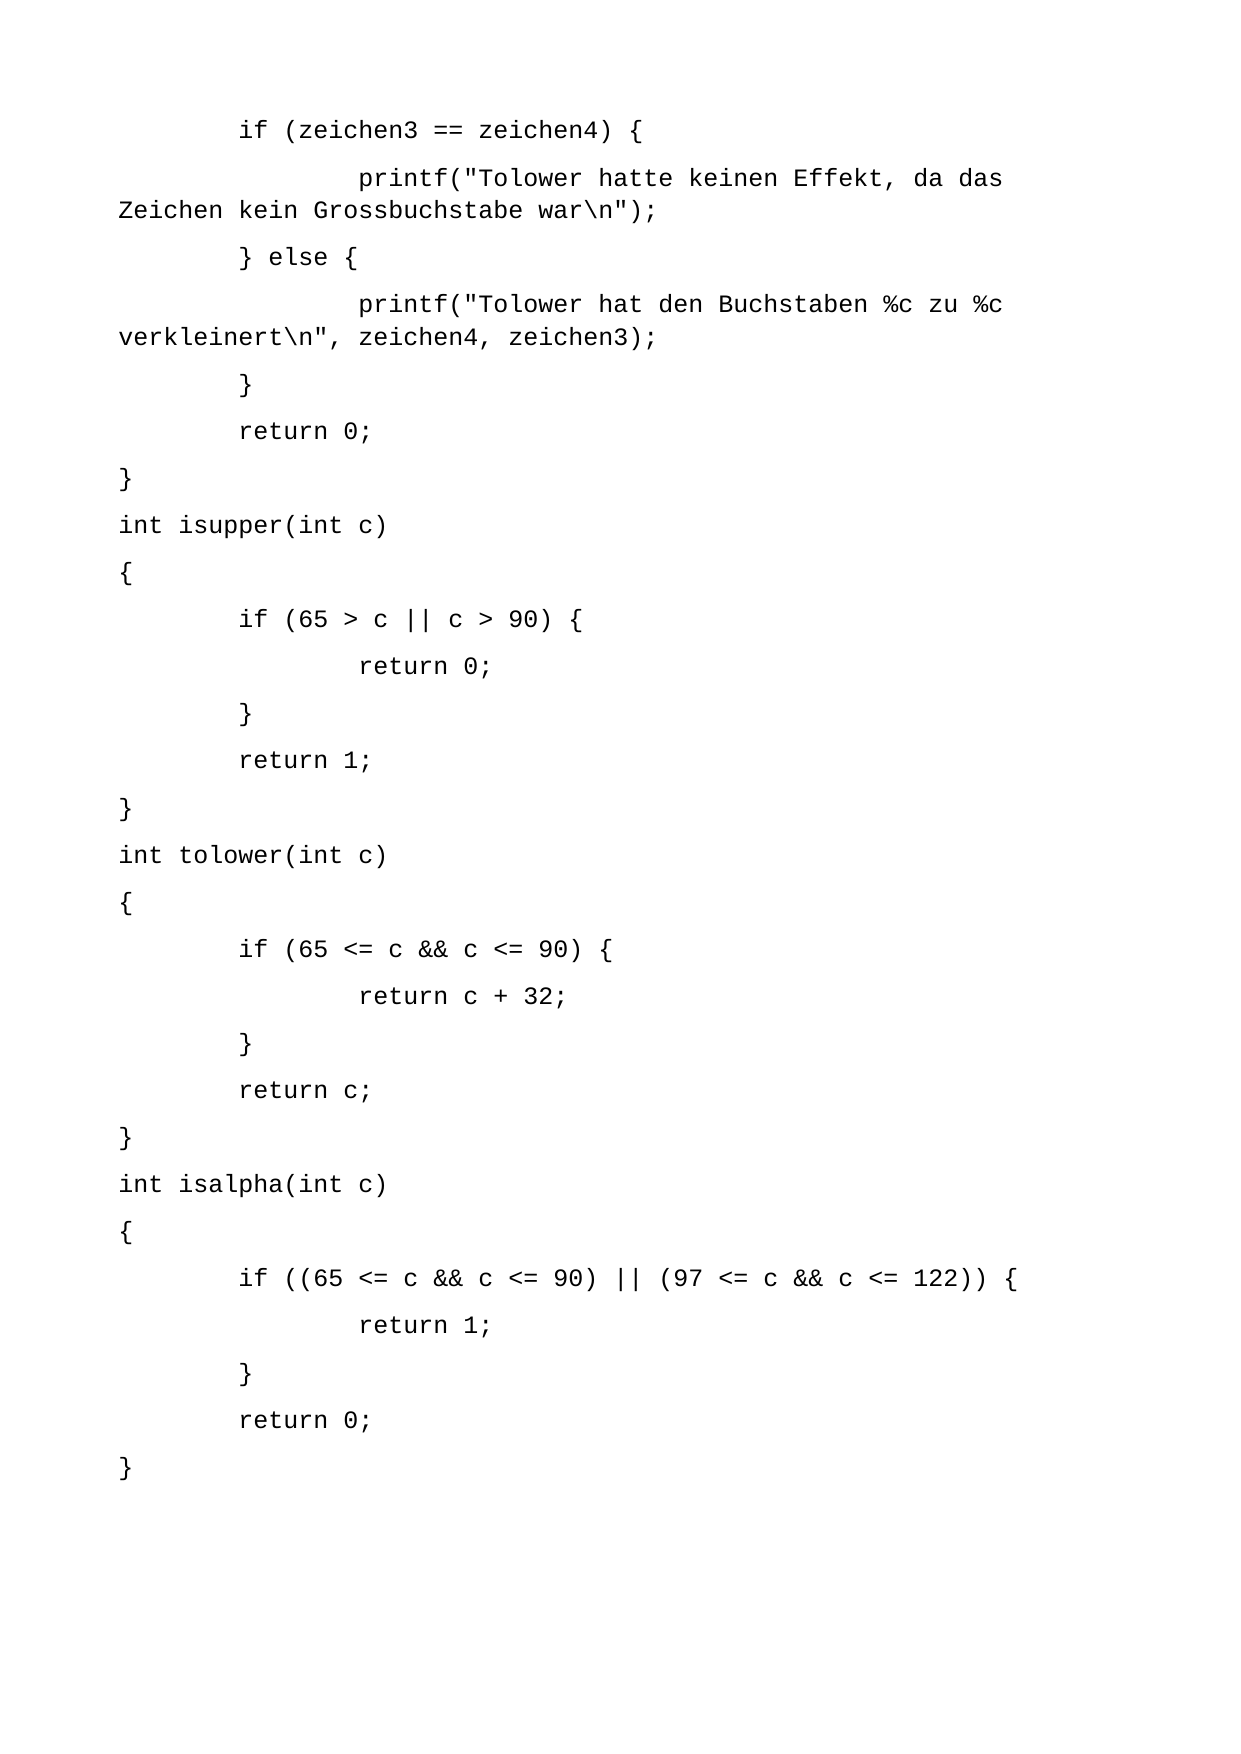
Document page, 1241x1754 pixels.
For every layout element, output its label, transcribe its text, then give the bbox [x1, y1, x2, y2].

text { [118, 560, 1122, 588]
text if (zeichen3 == zeichen4) { [118, 118, 1122, 146]
text int isupper(int c) [118, 513, 1122, 541]
text return c + 32; [118, 983, 1122, 1012]
text return c; [118, 1078, 1122, 1106]
text { [118, 1219, 1122, 1247]
text printf("Tolower hatte keinen Effekt, da das Zeichen kein Grossbuchstabe war\n"); [118, 165, 1122, 226]
text int tolower(int c) [118, 842, 1122, 871]
text return 0; [118, 654, 1122, 682]
text } [118, 1360, 1122, 1388]
text } [118, 371, 1122, 400]
text return 0; [118, 1407, 1122, 1436]
text if ((65 <= c && c <= 90) || (97 <= c && c <= 122)) { [118, 1266, 1122, 1294]
text { [118, 889, 1122, 918]
text } else { [118, 245, 1122, 273]
text return 1; [118, 1313, 1122, 1341]
text } [118, 701, 1122, 729]
text return 0; [118, 418, 1122, 447]
text } [118, 795, 1122, 823]
text printf("Tolower hat den Buchstaben %c zu %c verkleinert\n", zeichen4, zeichen3); [118, 292, 1122, 353]
text return 1; [118, 748, 1122, 776]
text } [118, 1031, 1122, 1059]
text if (65 > c || c > 90) { [118, 607, 1122, 635]
text } [118, 1125, 1122, 1153]
text } [118, 1454, 1122, 1483]
text int isalpha(int c) [118, 1172, 1122, 1200]
text if (65 <= c && c <= 90) { [118, 936, 1122, 965]
text } [118, 466, 1122, 494]
